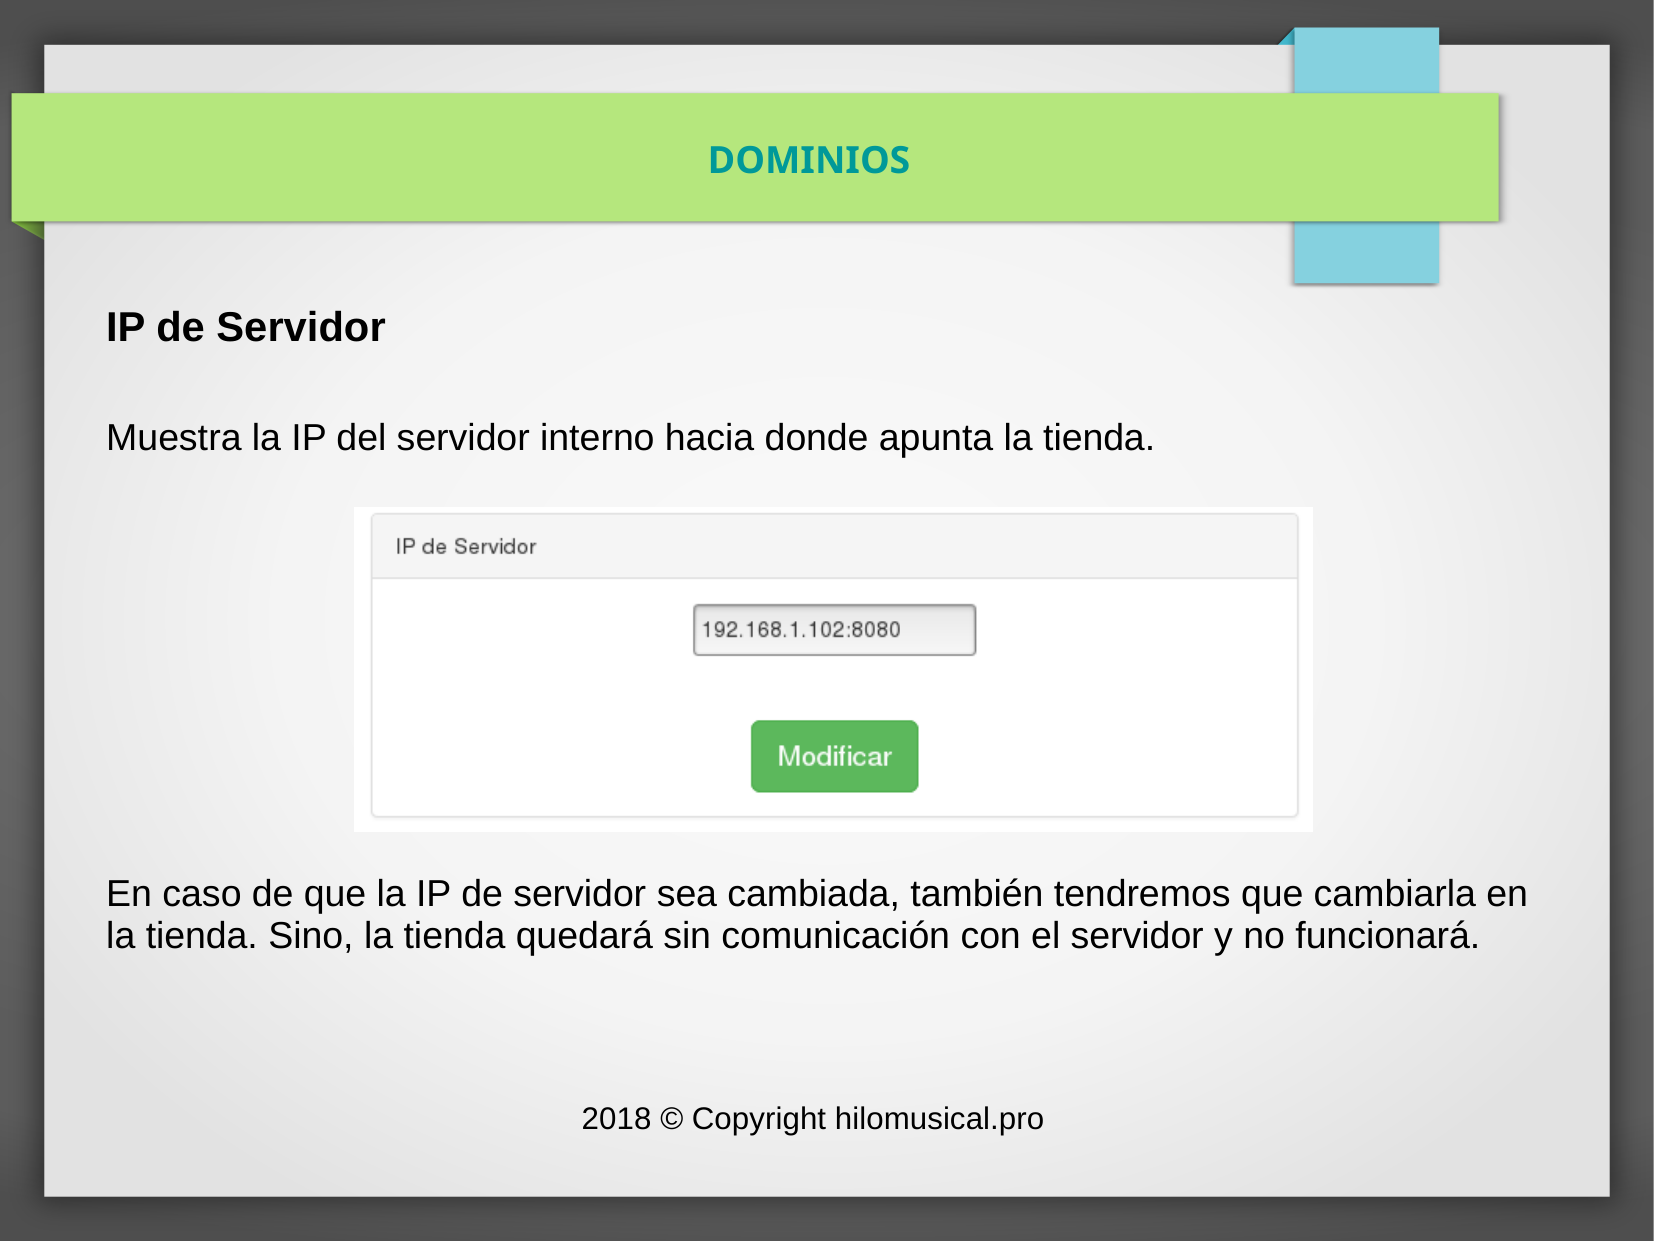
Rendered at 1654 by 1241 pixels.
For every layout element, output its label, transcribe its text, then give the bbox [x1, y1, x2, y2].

text_box IP de Servidor [106, 295, 721, 360]
title DOMINIOS [448, 118, 1170, 201]
picture [0, 0, 1654, 1241]
text_box Muestra la IP del servidor interno hacia donde apunta la tienda. [106, 413, 1536, 461]
text_box En caso de que la IP de servidor sea cambiada, también tendremos que cambiarla en la tienda. Sino, la tienda quedará sin comunicación con el servidor y no funcionará. [106, 872, 1536, 957]
text_box 2018 © Copyright hilomusical.pro [566, 1094, 1063, 1146]
